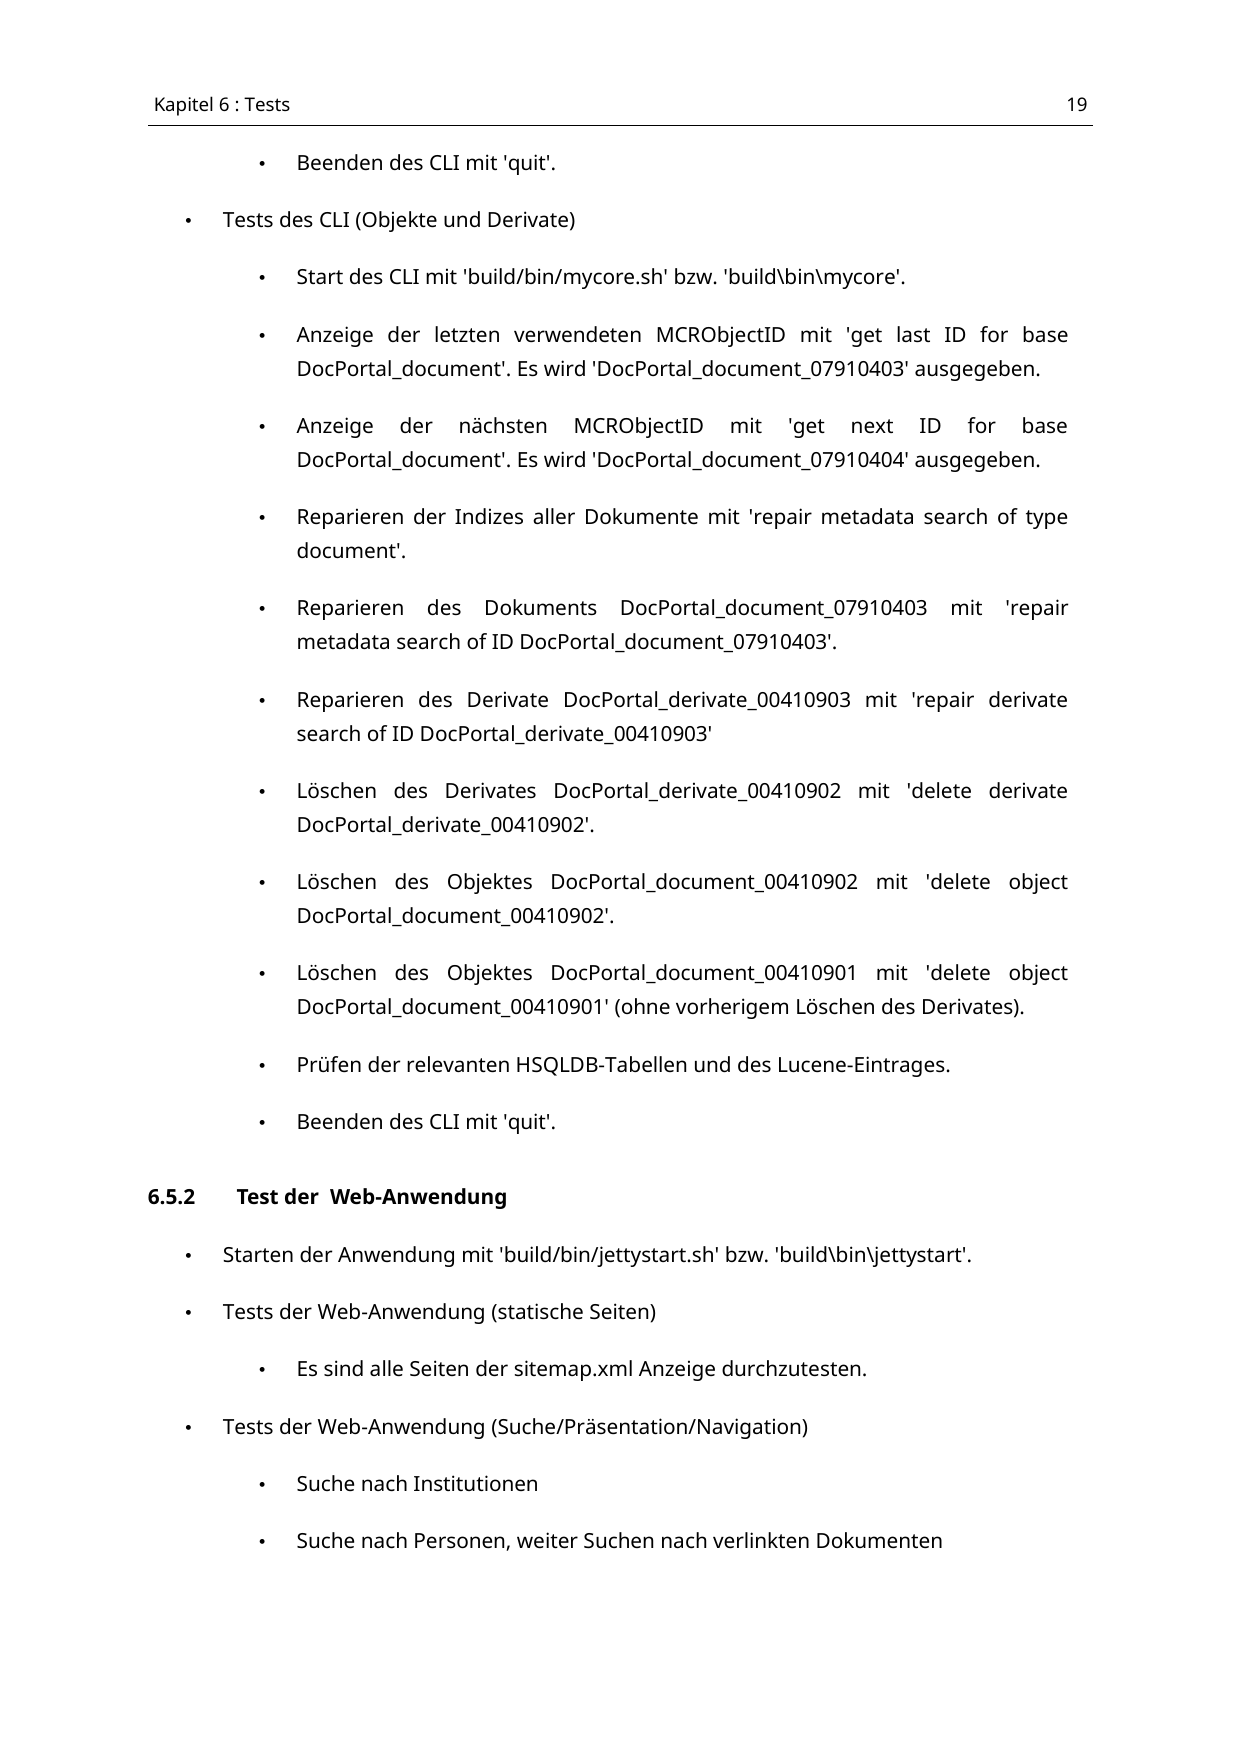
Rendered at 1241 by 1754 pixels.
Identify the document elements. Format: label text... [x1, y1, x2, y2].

list Suche nach Personen, weiter Suchen nach verlinkten Dokumenten [259, 1527, 1069, 1555]
list Reparieren der Indizes aller Dokumente mit 'repair metadata search of type document'. [259, 502, 1069, 564]
list Tests des CLI (Objekte und Derivate) [185, 205, 1069, 233]
list Anzeige der nächsten MCRObjectID mit 'get next ID for base DocPortal_document'. Es wird 'DocPortal_document_07910404' ausgegeben. [259, 411, 1069, 473]
list Anzeige der letzten verwendeten MCRObjectID mit 'get last ID for base DocPortal_document'. Es wird 'DocPortal_document_07910403' ausgegeben. [259, 320, 1069, 382]
list Löschen des Derivates DocPortal_derivate_00410902 mit 'delete derivate DocPortal_derivate_00410902'. [259, 776, 1069, 838]
list Reparieren des Derivate DocPortal_derivate_00410903 mit 'repair derivate search of ID DocPortal_derivate_00410903' [259, 685, 1069, 747]
list Beenden des CLI mit 'quit'. [259, 148, 1069, 176]
subtitle Test der Web-Anwendung [148, 1182, 1092, 1211]
list Löschen des Objektes DocPortal_document_00410901 mit 'delete object DocPortal_document_00410901' (ohne vorherigem Löschen des Derivates). [259, 958, 1069, 1021]
list Start des CLI mit 'build/bin/mycore.sh' bzw. 'build\bin\mycore'. [259, 262, 1069, 291]
list Beenden des CLI mit 'quit'. [259, 1107, 1069, 1135]
list Suche nach Institutionen [259, 1469, 1069, 1497]
list Starten der Anwendung mit 'build/bin/jettystart.sh' bzw. 'build\bin\jettystart'. [185, 1240, 1069, 1268]
list Es sind alle Seiten der sitemap.xml Anzeige durchzutesten. [259, 1354, 1069, 1383]
list Löschen des Objektes DocPortal_document_00410902 mit 'delete object DocPortal_document_00410902'. [259, 867, 1069, 929]
list Reparieren des Dokuments DocPortal_document_07910403 mit 'repair metadata search of ID DocPortal_document_07910403'. [259, 593, 1069, 656]
list Tests der Web-Anwendung (statische Seiten) [185, 1297, 1069, 1325]
list Tests der Web-Anwendung (Suche/Präsentation/Navigation) [185, 1412, 1069, 1440]
list Prüfen der relevanten HSQLDB-Tabellen und des Lucene-Eintrages. [259, 1050, 1069, 1078]
